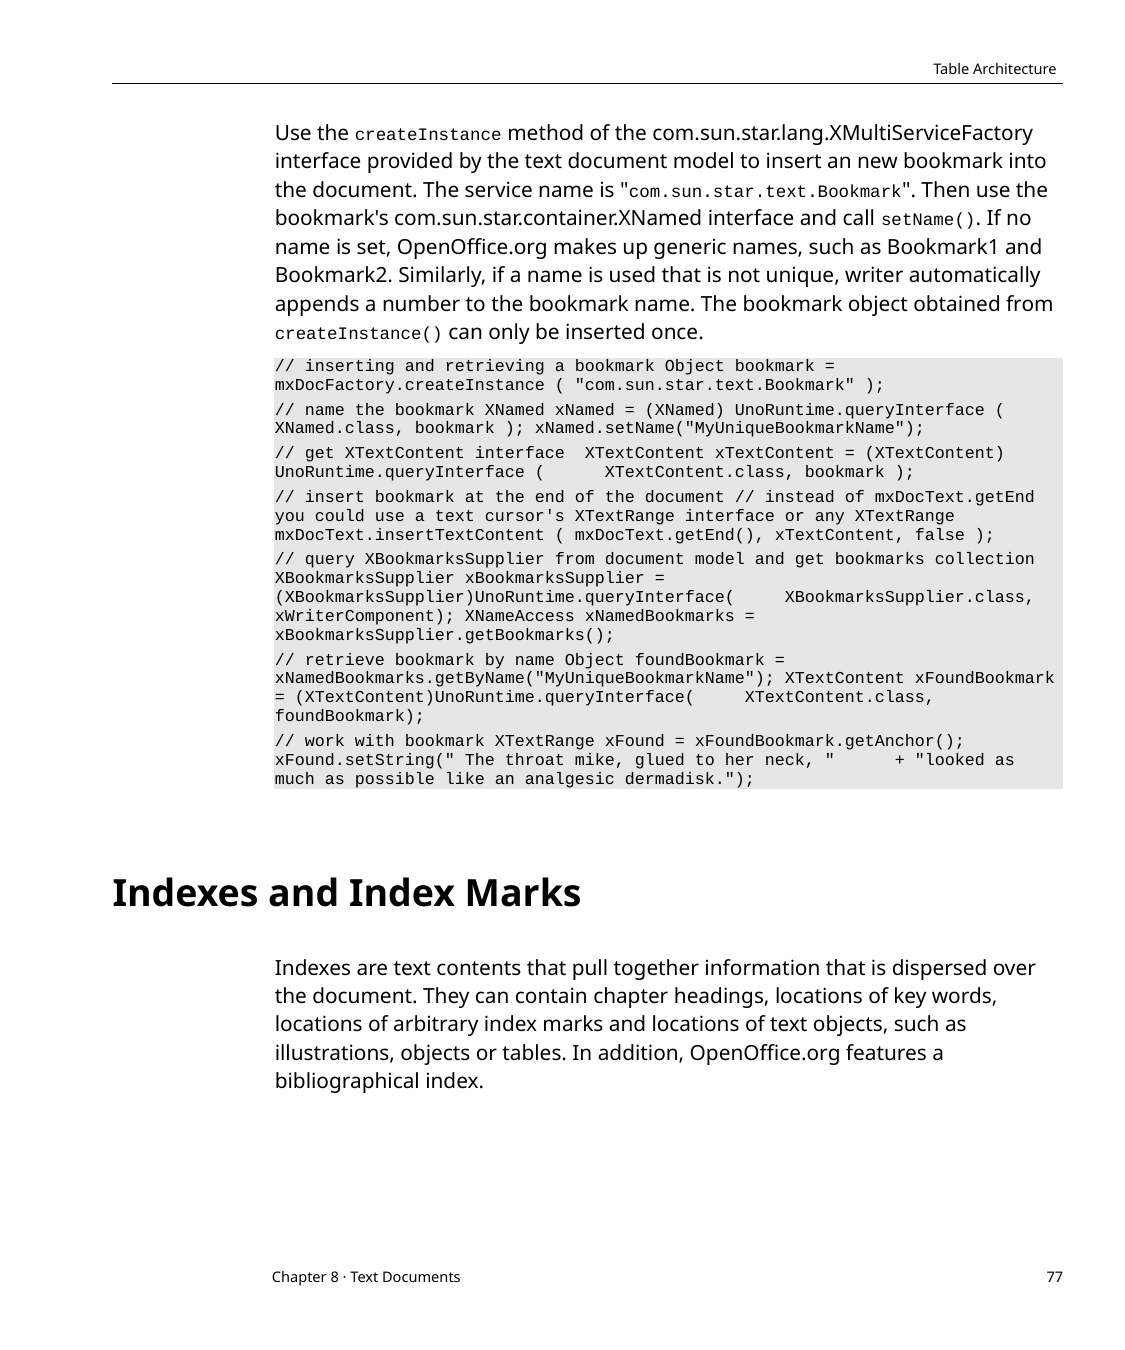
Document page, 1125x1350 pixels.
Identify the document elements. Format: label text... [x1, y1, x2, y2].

text // get XTextContent interface XTextContent xTextContent = (XTextContent) UnoRuntime.queryInterface ( XTextContent.class, bookmark ); [274, 445, 1063, 483]
subtitle Indexes and Index Marks [112, 866, 1063, 917]
text // inserting and retrieving a bookmark Object bookmark = mxDocFactory.createInstance ( "com.sun.star.text.Bookmark" ); [274, 358, 1063, 395]
text Use the createInstance method of the com.sun.star.lang.XMultiServiceFactory interface provided by the text document model to insert an new bookmark into the document. The service name is "com.sun.star.text.Bookmark". Then use the bookmark's com.sun.star.container.XNamed interface and call setName(). If no name is set, OpenOffice.org makes up generic names, such as Bookmark1 and Bookmark2. Similarly, if a name is used that is not unique, writer automatically appends a number to the bookmark name. The bookmark object obtained from createInstance() can only be inserted once. [274, 118, 1063, 346]
text // name the bookmark XNamed xNamed = (XNamed) UnoRuntime.queryInterface ( XNamed.class, bookmark ); xNamed.setName("MyUniqueBookmarkName"); [274, 401, 1063, 439]
text // work with bookmark XTextRange xFound = xFoundBookmark.getAnchor(); xFound.setString(" The throat mike, glued to her neck, " + "looked as much as possible like an analgesic dermadisk."); [274, 733, 1063, 789]
text Indexes are text contents that pull together information that is dispersed over the document. They can contain chapter headings, locations of key words, locations of arbitrary index marks and locations of text objects, such as illustrations, objects or tables. In addition, OpenOffice.org features a bibliographical index. [274, 953, 1063, 1095]
text // query XBookmarksSupplier from document model and get bookmarks collection XBookmarksSupplier xBookmarksSupplier = (XBookmarksSupplier)UnoRuntime.queryInterface( XBookmarksSupplier.class, xWriterComponent); XNameAccess xNamedBookmarks = xBookmarksSupplier.getBookmarks(); [274, 551, 1063, 645]
text // retrieve bookmark by name Object foundBookmark = xNamedBookmarks.getByName("MyUniqueBookmarkName"); XTextContent xFoundBookmark = (XTextContent)UnoRuntime.queryInterface( XTextContent.class, foundBookmark); [274, 651, 1063, 727]
text // insert bookmark at the end of the document // instead of mxDocText.getEnd you could use a text cursor's XTextRange interface or any XTextRange mxDocText.insertTextContent ( mxDocText.getEnd(), xTextContent, false ); [274, 488, 1063, 545]
